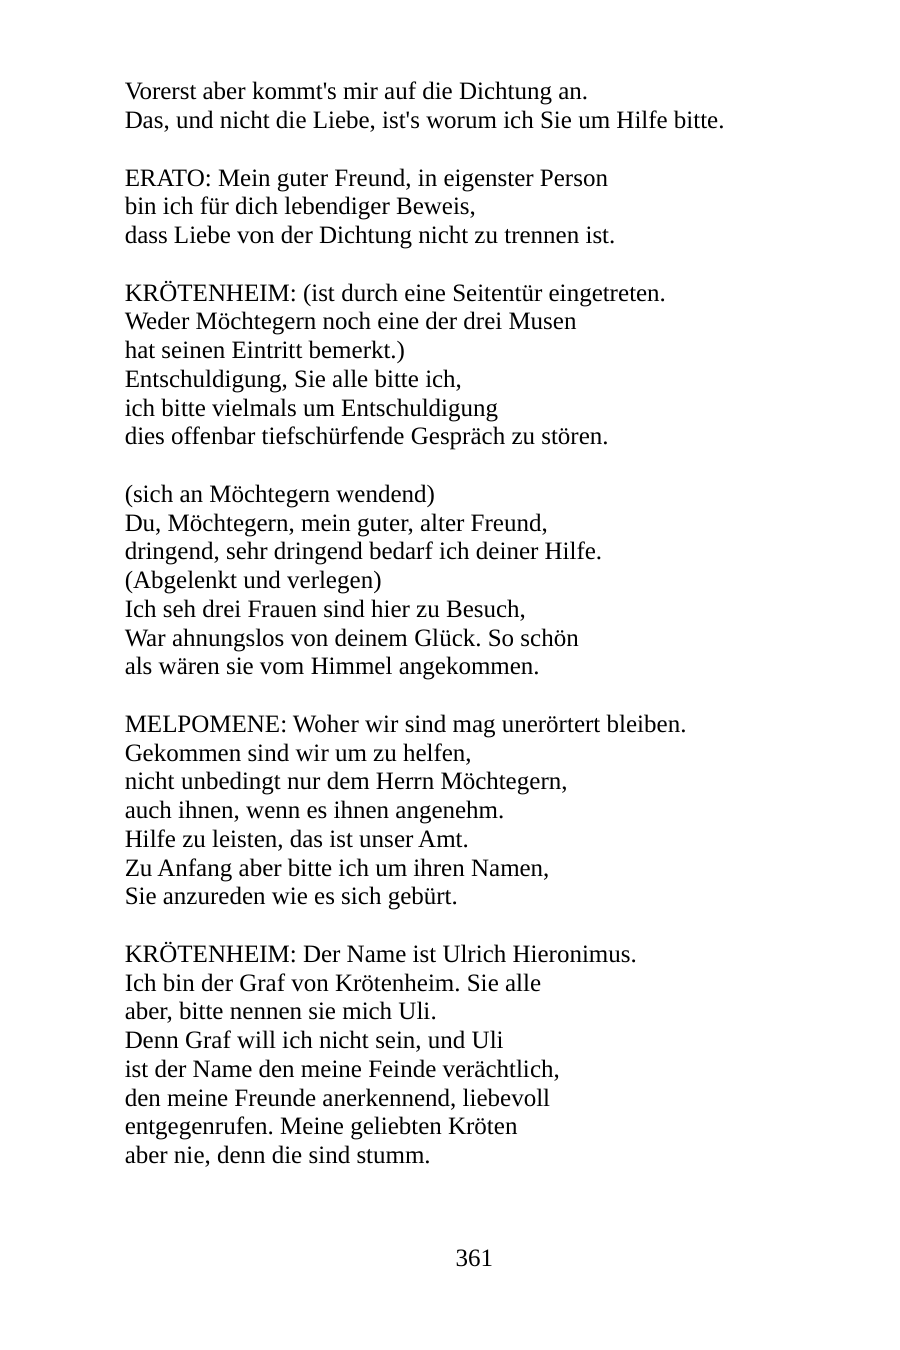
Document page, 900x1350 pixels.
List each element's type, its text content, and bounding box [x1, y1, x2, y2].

text MELPOMENE: Woher wir sind mag unerörtert bleiben. [124, 709, 823, 738]
text (sich an Möchtegern wendend) [124, 479, 823, 508]
text nicht unbedingt nur dem Herrn Möchtegern, [124, 766, 823, 795]
text hat seinen Eintritt bemerkt.) [124, 335, 823, 364]
text Das, und nicht die Liebe, ist's worum ich Sie um Hilfe bitte. [124, 105, 823, 134]
text als wären sie vom Himmel angekommen. [124, 651, 823, 680]
text War ahnungslos von deinem Glück. So schön [124, 623, 823, 651]
text aber, bitte nennen sie mich Uli. [124, 996, 823, 1025]
text KRÖTENHEIM: (ist durch eine Seitentür eingetreten. [124, 278, 823, 306]
text Weder Möchtegern noch eine der drei Musen [124, 306, 823, 335]
text dies offenbar tiefschürfende Gespräch zu stören. [124, 421, 823, 450]
text Ich seh drei Frauen sind hier zu Besuch, [124, 594, 823, 623]
text bin ich für dich lebendiger Beweis, [124, 191, 823, 220]
text dass Liebe von der Dichtung nicht zu trennen ist. [124, 220, 823, 249]
text ERATO: Mein guter Freund, in eigenster Person [124, 163, 823, 191]
text ist der Name den meine Feinde verächtlich, [124, 1054, 823, 1083]
text den meine Freunde anerkennend, liebevoll [124, 1083, 823, 1111]
text dringend, sehr dringend bedarf ich deiner Hilfe. [124, 536, 823, 565]
text aber nie, denn die sind stumm. [124, 1140, 823, 1169]
text Ich bin der Graf von Krötenheim. Sie alle [124, 968, 823, 996]
text Denn Graf will ich nicht sein, und Uli [124, 1025, 823, 1054]
text (Abgelenkt und verlegen) [124, 565, 823, 594]
text entgegenrufen. Meine geliebten Kröten [124, 1111, 823, 1140]
text Du, Möchtegern, mein guter, alter Freund, [124, 508, 823, 536]
text KRÖTENHEIM: Der Name ist Ulrich Hieronimus. [124, 939, 823, 968]
text Hilfe zu leisten, das ist unser Amt. [124, 824, 823, 853]
text Sie anzureden wie es sich gebürt. [124, 881, 823, 910]
text ich bitte vielmals um Entschuldigung [124, 393, 823, 421]
text Entschuldigung, Sie alle bitte ich, [124, 364, 823, 393]
text Zu Anfang aber bitte ich um ihren Namen, [124, 853, 823, 881]
text Vorerst aber kommt's mir auf die Dichtung an. [124, 76, 823, 105]
text auch ihnen, wenn es ihnen angenehm. [124, 795, 823, 824]
text Gekommen sind wir um zu helfen, [124, 738, 823, 766]
